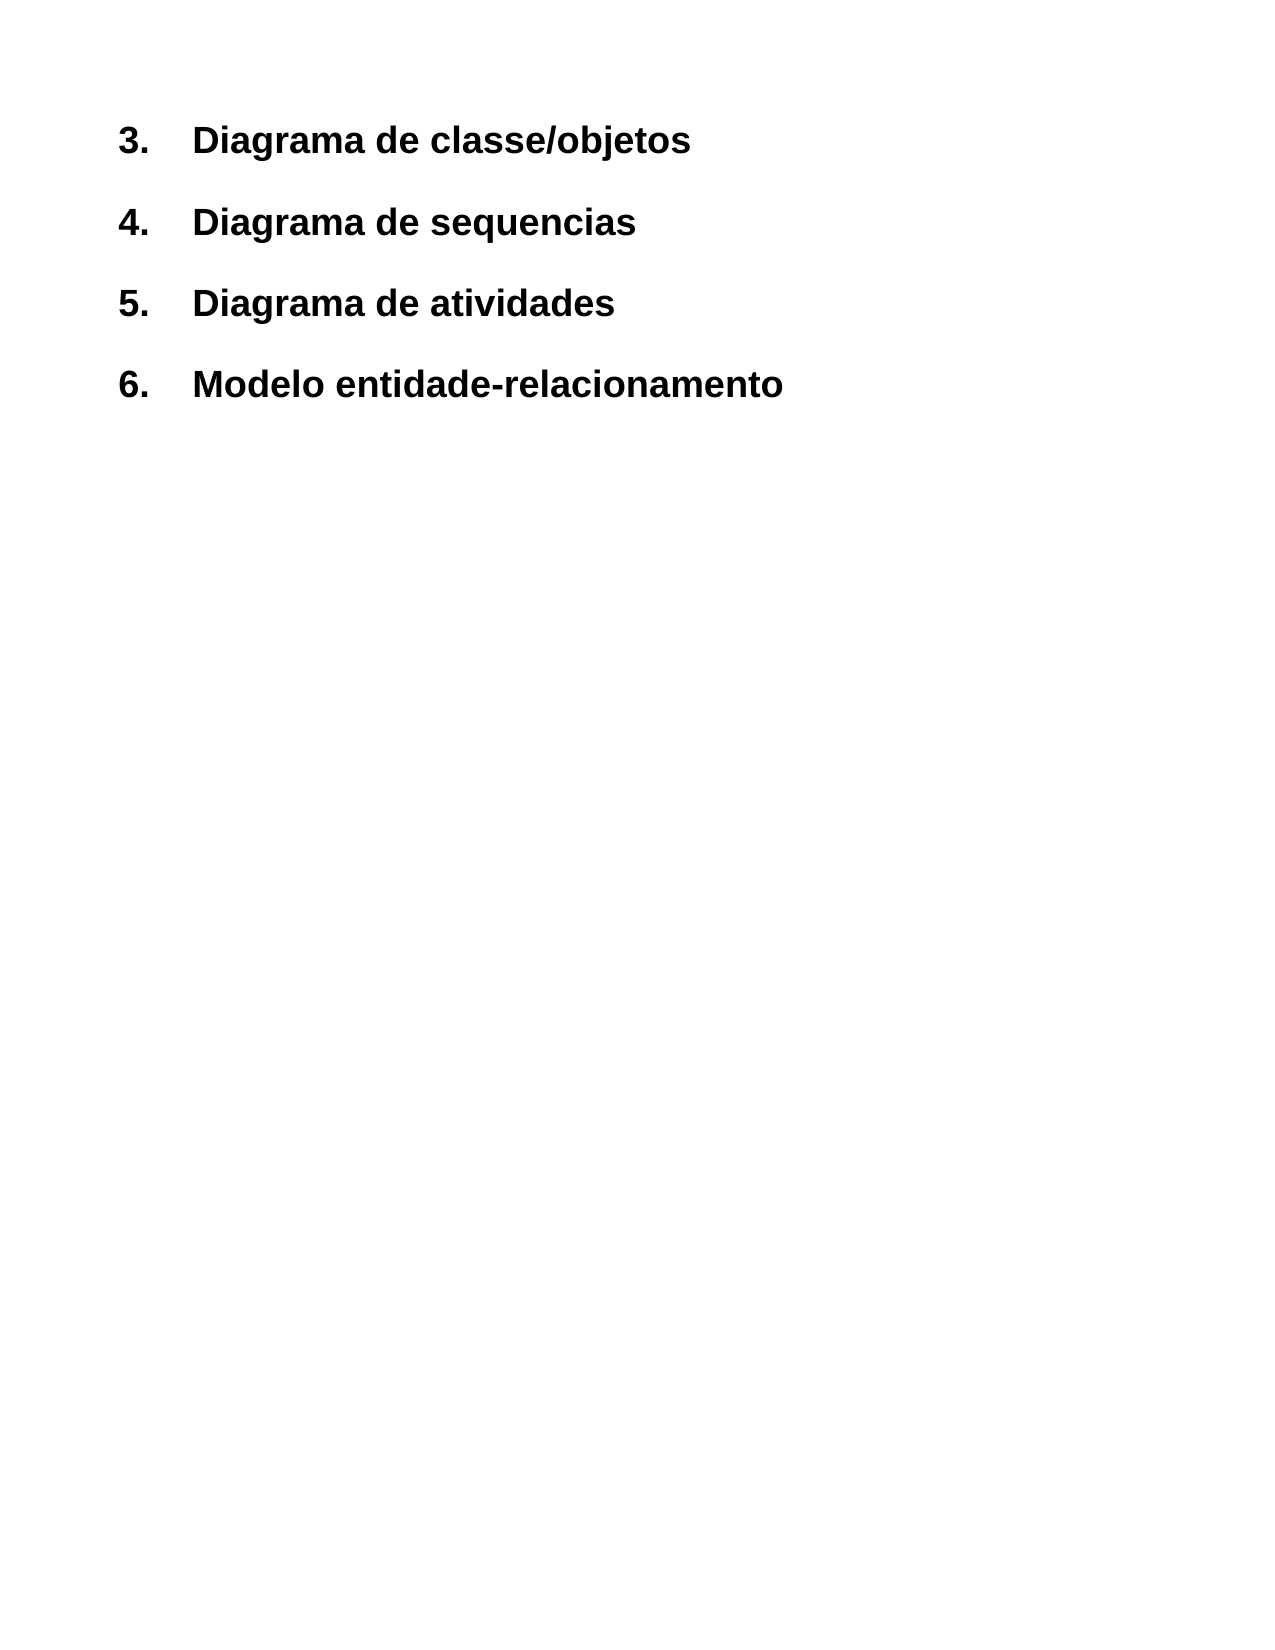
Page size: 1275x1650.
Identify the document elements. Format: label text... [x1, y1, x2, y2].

subtitle Diagrama de atividades [118, 280, 1157, 324]
subtitle Diagrama de sequencias [118, 199, 1157, 243]
subtitle Diagrama de classe/objetos [118, 118, 1157, 162]
subtitle Modelo entidade-relacionamento [118, 362, 1157, 405]
